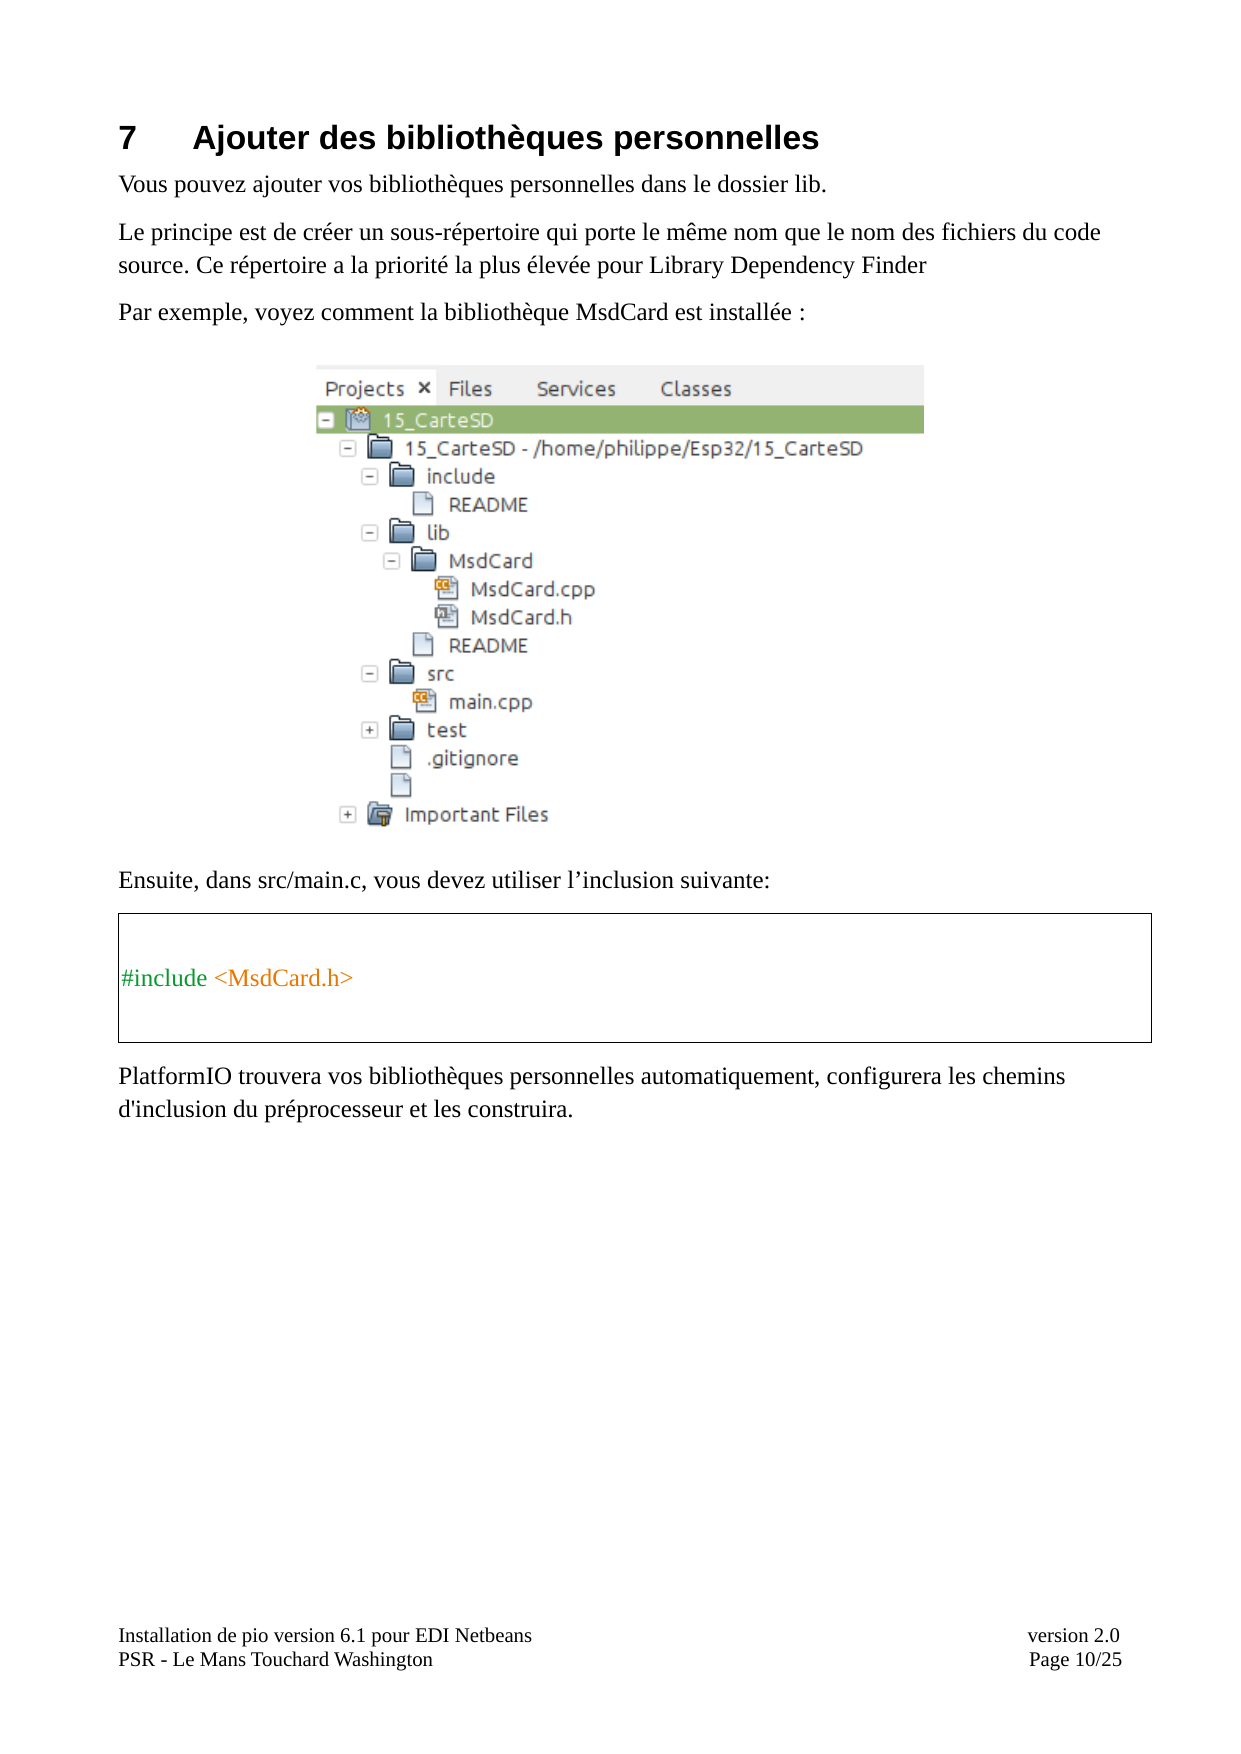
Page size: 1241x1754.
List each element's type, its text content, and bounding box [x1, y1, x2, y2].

text Ensuite, dans src/main.c, vous devez utiliser l’inclusion suivante: [118, 345, 1151, 894]
subtitle Ajouter des bibliothèques personnelles [118, 118, 1151, 157]
picture [316, 365, 924, 861]
text #include <MsdCard.h> [119, 960, 1151, 992]
text Vous pouvez ajouter vos bibliothèques personnelles dans le dossier lib. [118, 169, 1151, 198]
text Par exemple, voyez comment la bibliothèque MsdCard est installée : [118, 297, 1151, 326]
text Le principe est de créer un sous-répertoire qui porte le même nom que le nom des fichiers du code source. Ce répertoire a la priorité la plus élevée pour Library Dependency Finder [118, 217, 1151, 279]
text PlatformIO trouvera vos bibliothèques personnelles automatiquement, configurera les chemins d'inclusion du préprocesseur et les construira. [118, 1061, 1151, 1123]
